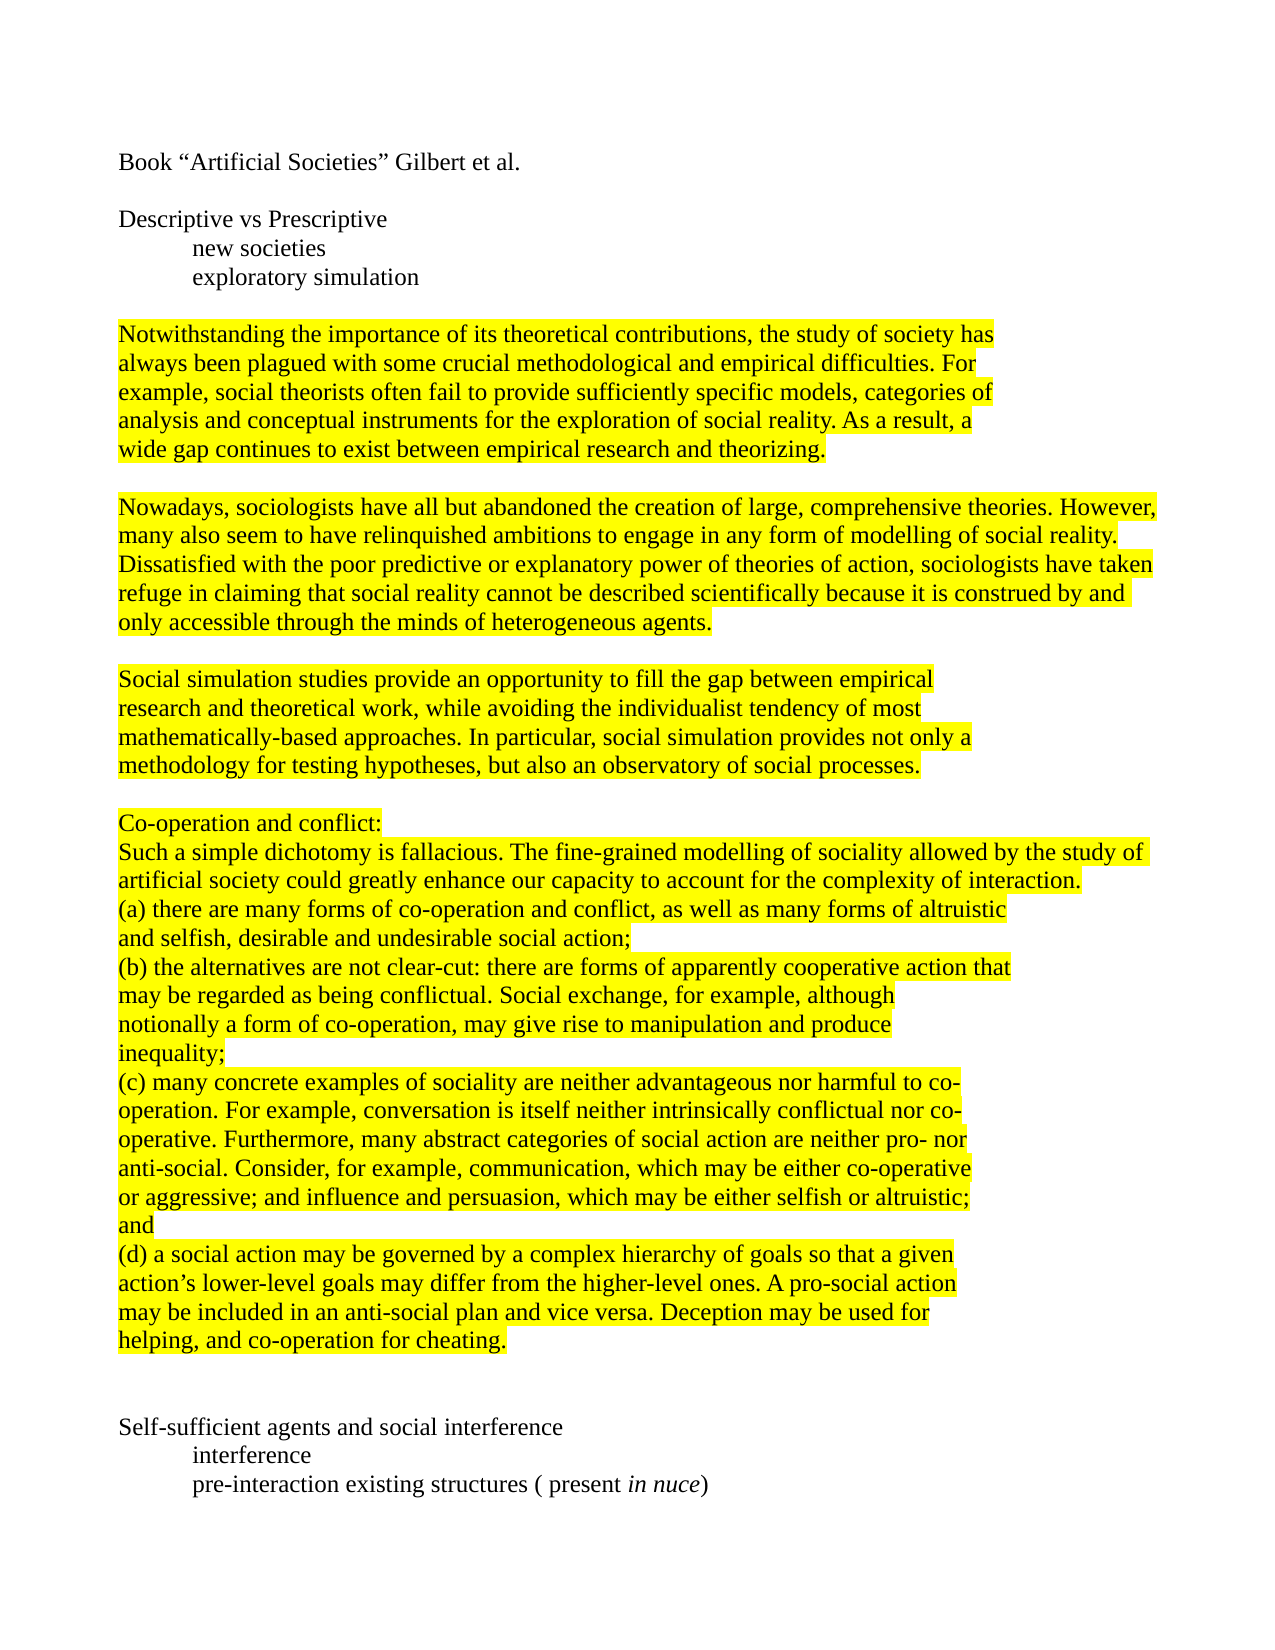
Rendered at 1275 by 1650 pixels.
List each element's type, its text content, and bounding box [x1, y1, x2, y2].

text Social simulation studies provide an opportunity to fill the gap between empirical [118, 664, 1157, 693]
text analysis and conceptual instruments for the exploration of social reality. As a result, a [118, 406, 1157, 434]
text Nowadays, sociologists have all but abandoned the creation of large, comprehensive theories. However, many also seem to have relinquished ambitions to engage in any form of modelling of social reality. [118, 492, 1157, 549]
text Notwithstanding the importance of its theoretical contributions, the study of society has [118, 319, 1157, 348]
text anti-social. Consider, for example, communication, which may be either co-operative [118, 1153, 1157, 1182]
text methodology for testing hypotheses, but also an observatory of social processes. [118, 751, 1157, 779]
text notionally a form of co-operation, may give rise to manipulation and produce [118, 1009, 1157, 1038]
text (b) the alternatives are not clear-cut: there are forms of apparently cooperative action that [118, 952, 1157, 981]
text operation. For example, conversation is itself neither intrinsically conflictual nor co- [118, 1096, 1157, 1124]
text Book “Artificial Societies” Gilbert et al. [118, 147, 1157, 176]
text Dissatisfied with the poor predictive or explanatory power of theories of action, sociologists have taken refuge in claiming that social reality cannot be described scientifically because it is construed by and only accessible through the minds of heterogeneous agents. [118, 549, 1157, 636]
text may be included in an anti-social plan and vice versa. Deception may be used for [118, 1297, 1157, 1326]
text Co-operation and conflict: Such a simple dichotomy is fallacious. The fine-grained modelling of sociality allowed by the study of artificial society could greatly enhance our capacity to account for the complexity of interaction. [118, 808, 1157, 894]
text inequality; [118, 1038, 1157, 1067]
text or aggressive; and influence and persuasion, which may be either selfish or altruistic; [118, 1182, 1157, 1211]
text exploratory simulation [118, 262, 1157, 291]
text may be regarded as being conflictual. Social exchange, for example, although [118, 981, 1157, 1009]
text (d) a social action may be governed by a complex hierarchy of goals so that a given [118, 1239, 1157, 1268]
text and selfish, desirable and undesirable social action; [118, 923, 1157, 952]
text Self-sufficient agents and social interference [118, 1412, 1157, 1441]
text mathematically-based approaches. In particular, social simulation provides not only a [118, 722, 1157, 751]
text pre-interaction existing structures ( present in nuce) [118, 1469, 1157, 1498]
text Descriptive vs Prescriptive [118, 204, 1157, 233]
text and [118, 1211, 1157, 1239]
text helping, and co-operation for cheating. [118, 1326, 1157, 1354]
text wide gap continues to exist between empirical research and theorizing. [118, 434, 1157, 463]
text (c) many concrete examples of sociality are neither advantageous nor harmful to co- [118, 1067, 1157, 1096]
text interference [118, 1441, 1157, 1469]
text always been plagued with some crucial methodological and empirical difficulties. For [118, 348, 1157, 377]
text example, social theorists often fail to provide sufficiently specific models, categories of [118, 377, 1157, 406]
text research and theoretical work, while avoiding the individualist tendency of most [118, 693, 1157, 722]
text (a) there are many forms of co-operation and conflict, as well as many forms of altruistic [118, 894, 1157, 923]
text action’s lower-level goals may differ from the higher-level ones. A pro-social action [118, 1268, 1157, 1297]
text new societies [118, 233, 1157, 262]
text operative. Furthermore, many abstract categories of social action are neither pro- nor [118, 1124, 1157, 1153]
